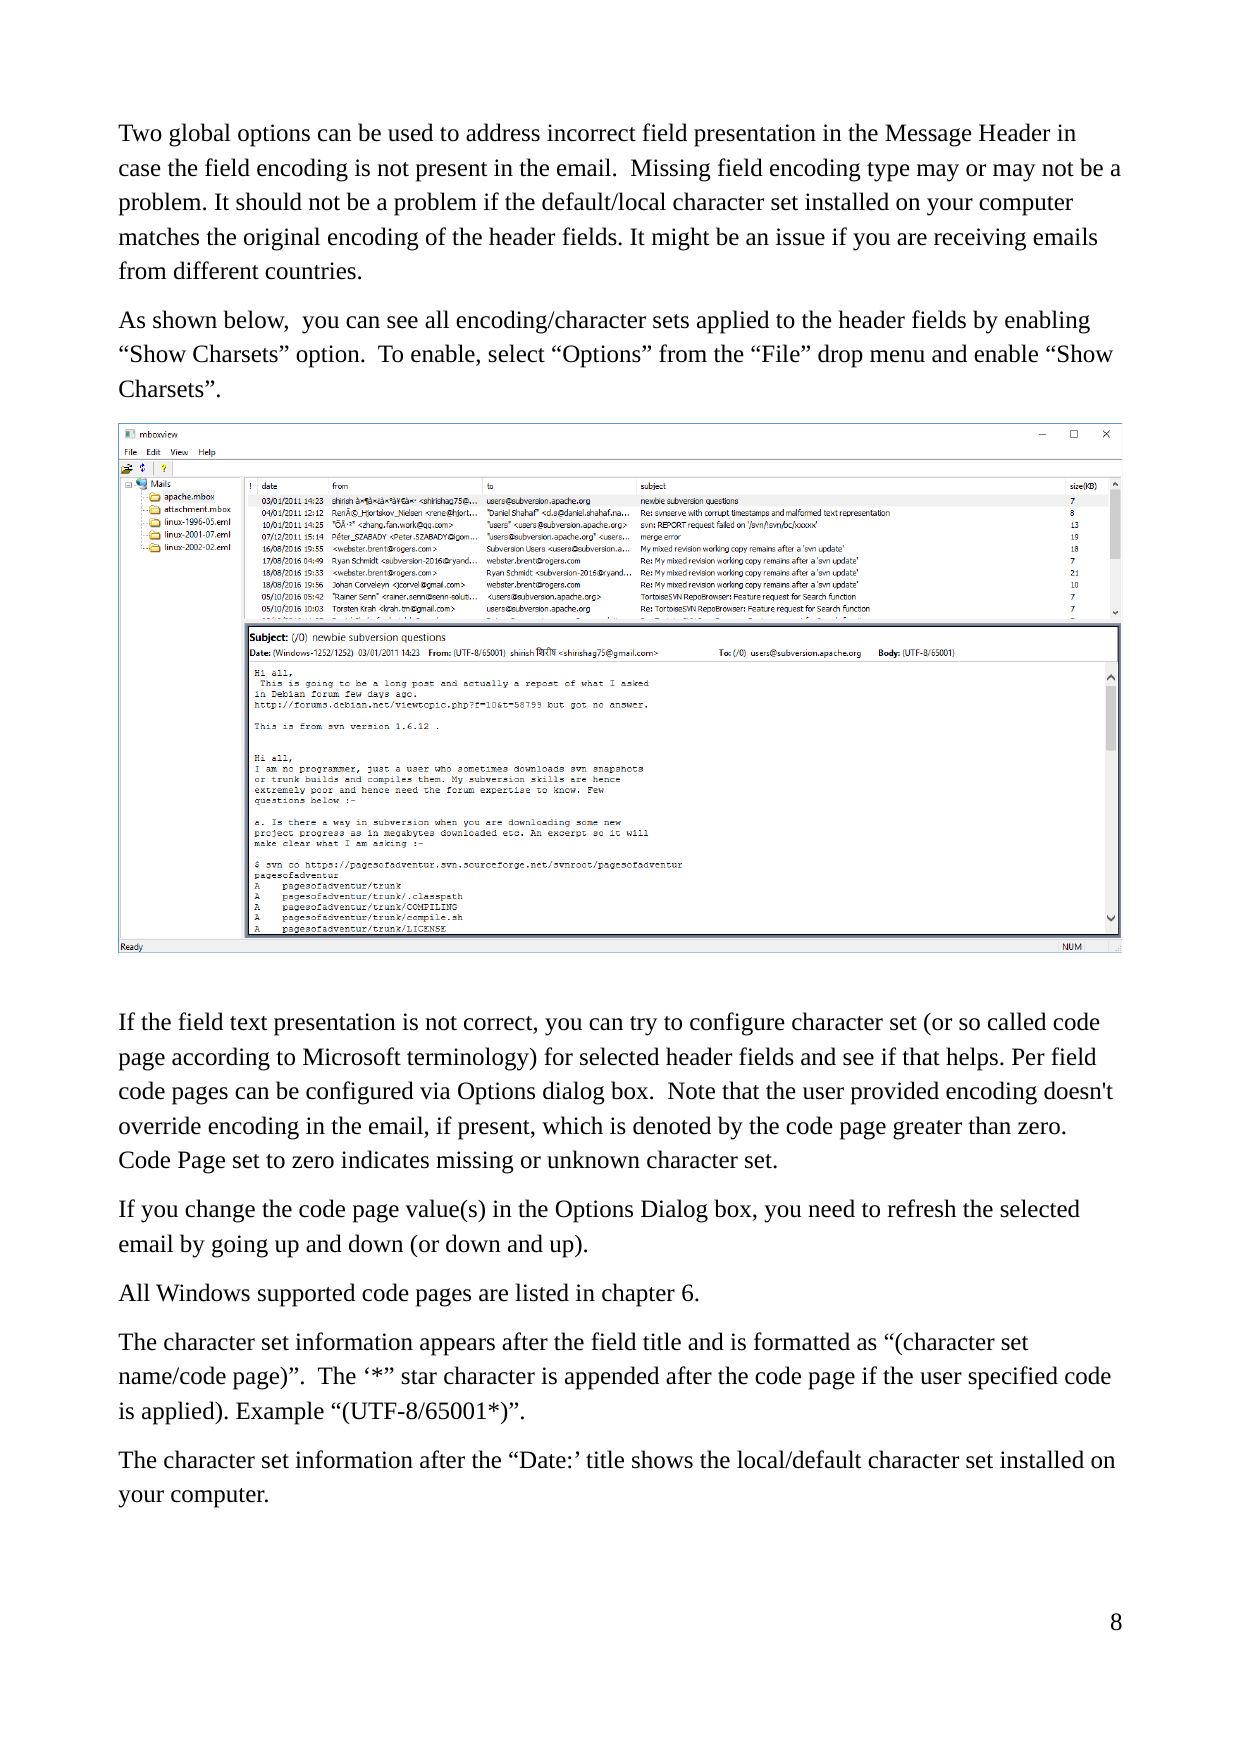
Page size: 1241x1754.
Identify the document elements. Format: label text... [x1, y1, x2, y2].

text All Windows supported code pages are listed in chapter 6. [118, 1278, 1122, 1307]
text Two global options can be used to address incorrect field presentation in the Message Header in case the field encoding is not present in the email. Missing field encoding type may or may not be a problem. It should not be a problem if the default/local character set installed on your computer matches the original encoding of the header fields. It might be an issue if you are receiving emails from different countries. [118, 118, 1122, 285]
text If the field text presentation is not correct, you can try to configure character set (or so called code page according to Microsoft terminology) for selected header fields and see if that helps. Per field code pages can be configured via Options dialog box. Note that the user provided encoding doesn't override encoding in the email, if present, which is denoted by the code page greater than zero. Code Page set to zero indicates missing or unknown character set. [118, 1007, 1122, 1174]
text If you change the code page value(s) in the Options Dialog box, you need to refresh the selected email by going up and down (or down and up). [118, 1194, 1122, 1257]
text The character set information after the “Date:’ title shows the local/default character set installed on your computer. [118, 1445, 1122, 1508]
text The character set information appears after the field title and is formatted as “(character set name/code page)”. The ‘*” star character is appended after the code page if the user specified code is applied). Example “(UTF-8/65001*)”. [118, 1327, 1122, 1424]
text As shown below, you can see all encoding/character sets applied to the header fields by enabling “Show Charsets” option. To enable, select “Options” from the “File” drop menu and enable “Show Charsets”. [118, 305, 1122, 403]
picture [118, 423, 1123, 953]
